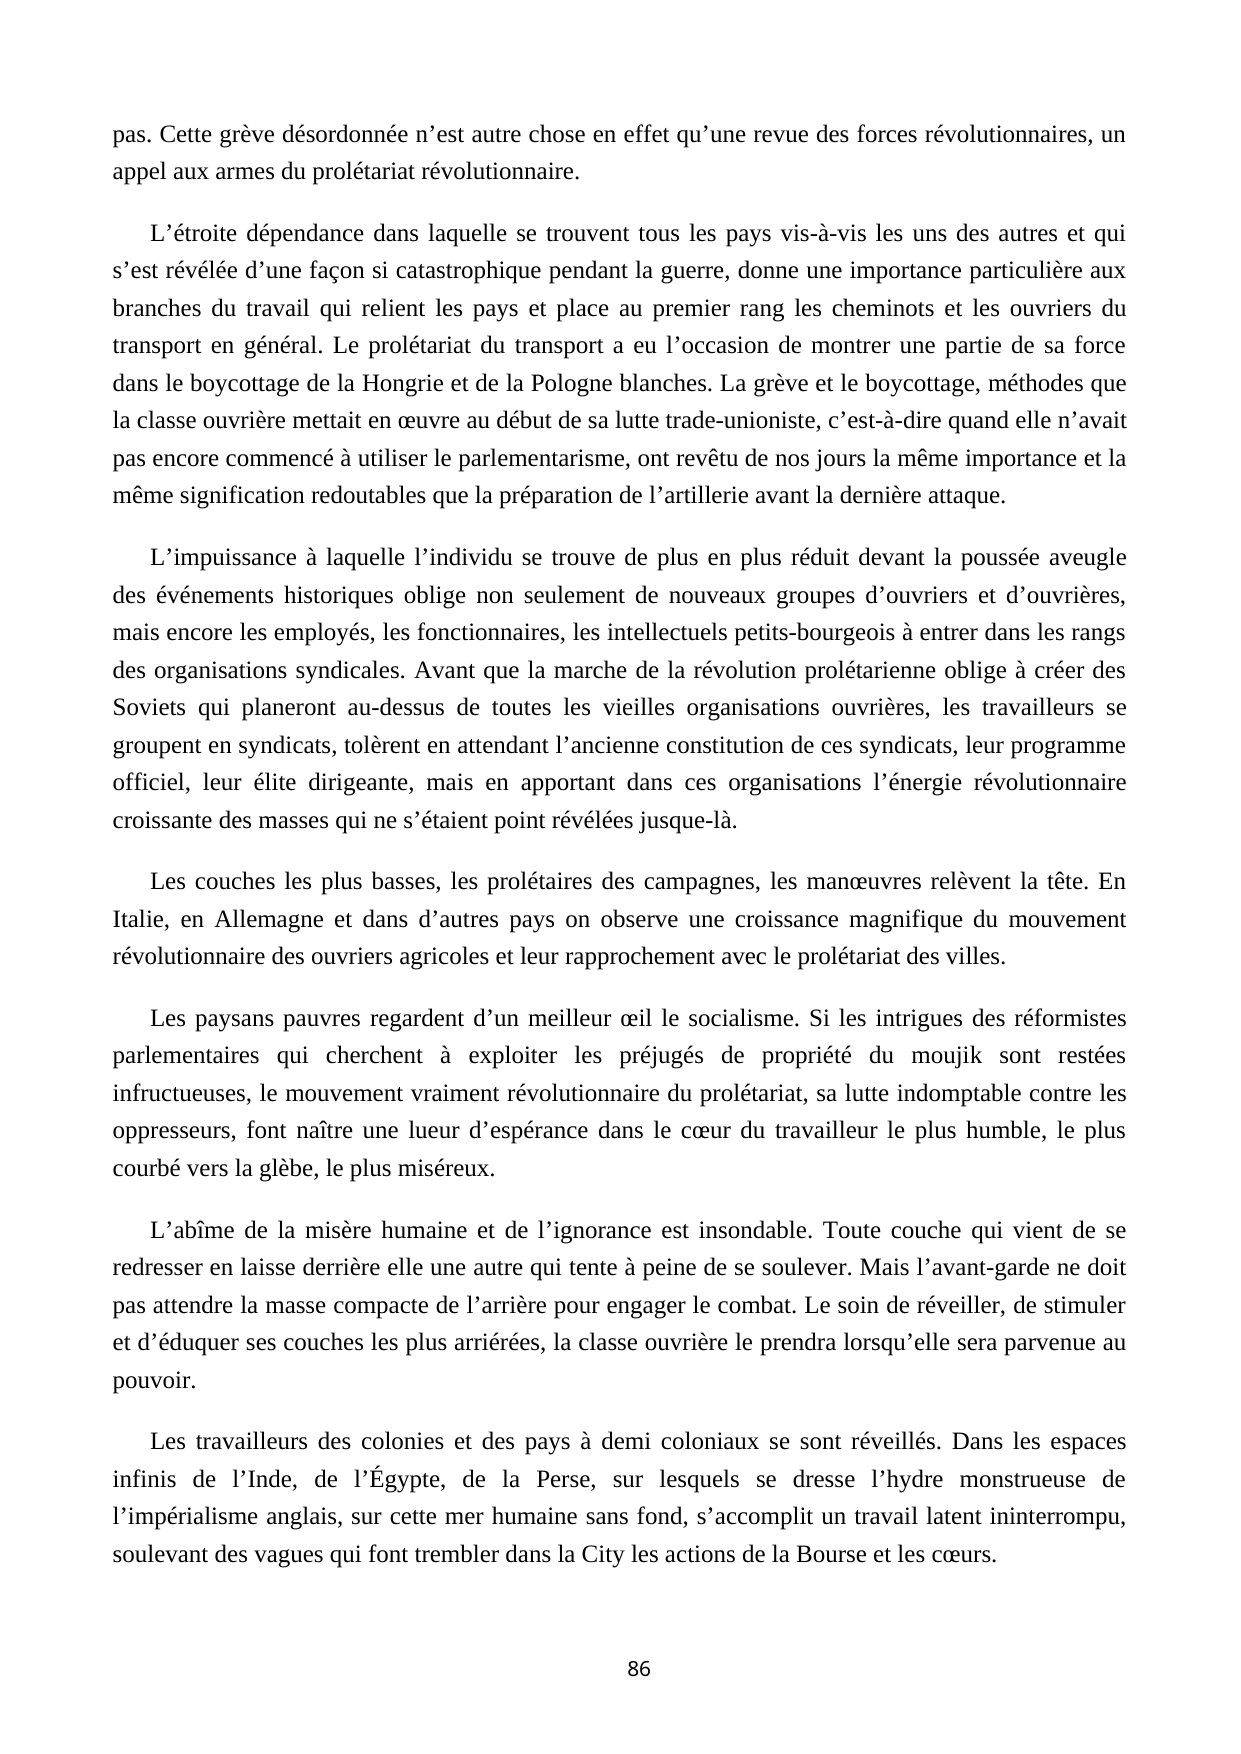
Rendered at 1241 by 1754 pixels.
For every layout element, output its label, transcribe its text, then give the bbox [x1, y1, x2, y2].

text Les paysans pauvres regardent d’un meilleur œil le socialisme. Si les intrigues des réformistes parlementaires qui cherchent à exploiter les préjugés de propriété du moujik sont restées infructueuses, le mouvement vraiment révolutionnaire du prolétariat, sa lutte indomptable contre les oppresseurs, font naître une lueur d’espérance dans le cœur du travailleur le plus humble, le plus courbé vers la glèbe, le plus miséreux. [112, 996, 1128, 1184]
text Les couches les plus basses, les prolétaires des campagnes, les manœuvres relèvent la tête. En Italie, en Allemagne et dans d’autres pays on observe une croissance magnifique du mouvement révolutionnaire des ouvriers agricoles et leur rapprochement avec le prolétariat des villes. [112, 860, 1128, 972]
text pas. Cette grève désordonnée n’est autre chose en effet qu’une revue des forces révolutionnaires, un appel aux armes du prolétariat révolutionnaire. [112, 112, 1128, 187]
text L’impuissance à laquelle l’individu se trouve de plus en plus réduit devant la poussée aveugle des événements historiques oblige non seulement de nouveaux groupes d’ouvriers et d’ouvrières, mais encore les employés, les fonctionnaires, les intellectuels petits-bourgeois à entrer dans les rangs des organisations syndicales. Avant que la marche de la révolution prolétarienne oblige à créer des Soviets qui planeront au-dessus de toutes les vieilles organisations ouvrières, les travailleurs se groupent en syndicats, tolèrent en attendant l’ancienne constitution de ces syndicats, leur programme officiel, leur élite dirigeante, mais en apportant dans ces organisations l’énergie révolutionnaire croissante des masses qui ne s’étaient point révélées jusque-là. [112, 536, 1128, 836]
text L’étroite dépendance dans laquelle se trouvent tous les pays vis-à-vis les uns des autres et qui s’est révélée d’une façon si catastrophique pendant la guerre, donne une importance particulière aux branches du travail qui relient les pays et place au premier rang les cheminots et les ouvriers du transport en général. Le prolétariat du transport a eu l’occasion de montrer une partie de sa force dans le boycottage de la Hongrie et de la Pologne blanches. La grève et le boycottage, méthodes que la classe ouvrière mettait en œuvre au début de sa lutte trade-unioniste, c’est-à-dire quand elle n’avait pas encore commencé à utiliser le parlementarisme, ont revêtu de nos jours la même importance et la même signification redoutables que la préparation de l’artillerie avant la dernière attaque. [112, 211, 1128, 511]
text L’abîme de la misère humaine et de l’ignorance est insondable. Toute couche qui vient de se redresser en laisse derrière elle une autre qui tente à peine de se soulever. Mais l’avant-garde ne doit pas attendre la masse compacte de l’arrière pour engager le combat. Le soin de réveiller, de stimuler et d’éduquer ses couches les plus arriérées, la classe ouvrière le prendra lorsqu’elle sera parvenue au pouvoir. [112, 1208, 1128, 1396]
text Les travailleurs des colonies et des pays à demi coloniaux se sont réveillés. Dans les espaces infinis de l’Inde, de l’Égypte, de la Perse, sur lesquels se dresse l’hydre monstrueuse de l’impérialisme anglais, sur cette mer humaine sans fond, s’accomplit un travail latent ininterrompu, soulevant des vagues qui font trembler dans la City les actions de la Bourse et les cœurs. [112, 1420, 1128, 1570]
